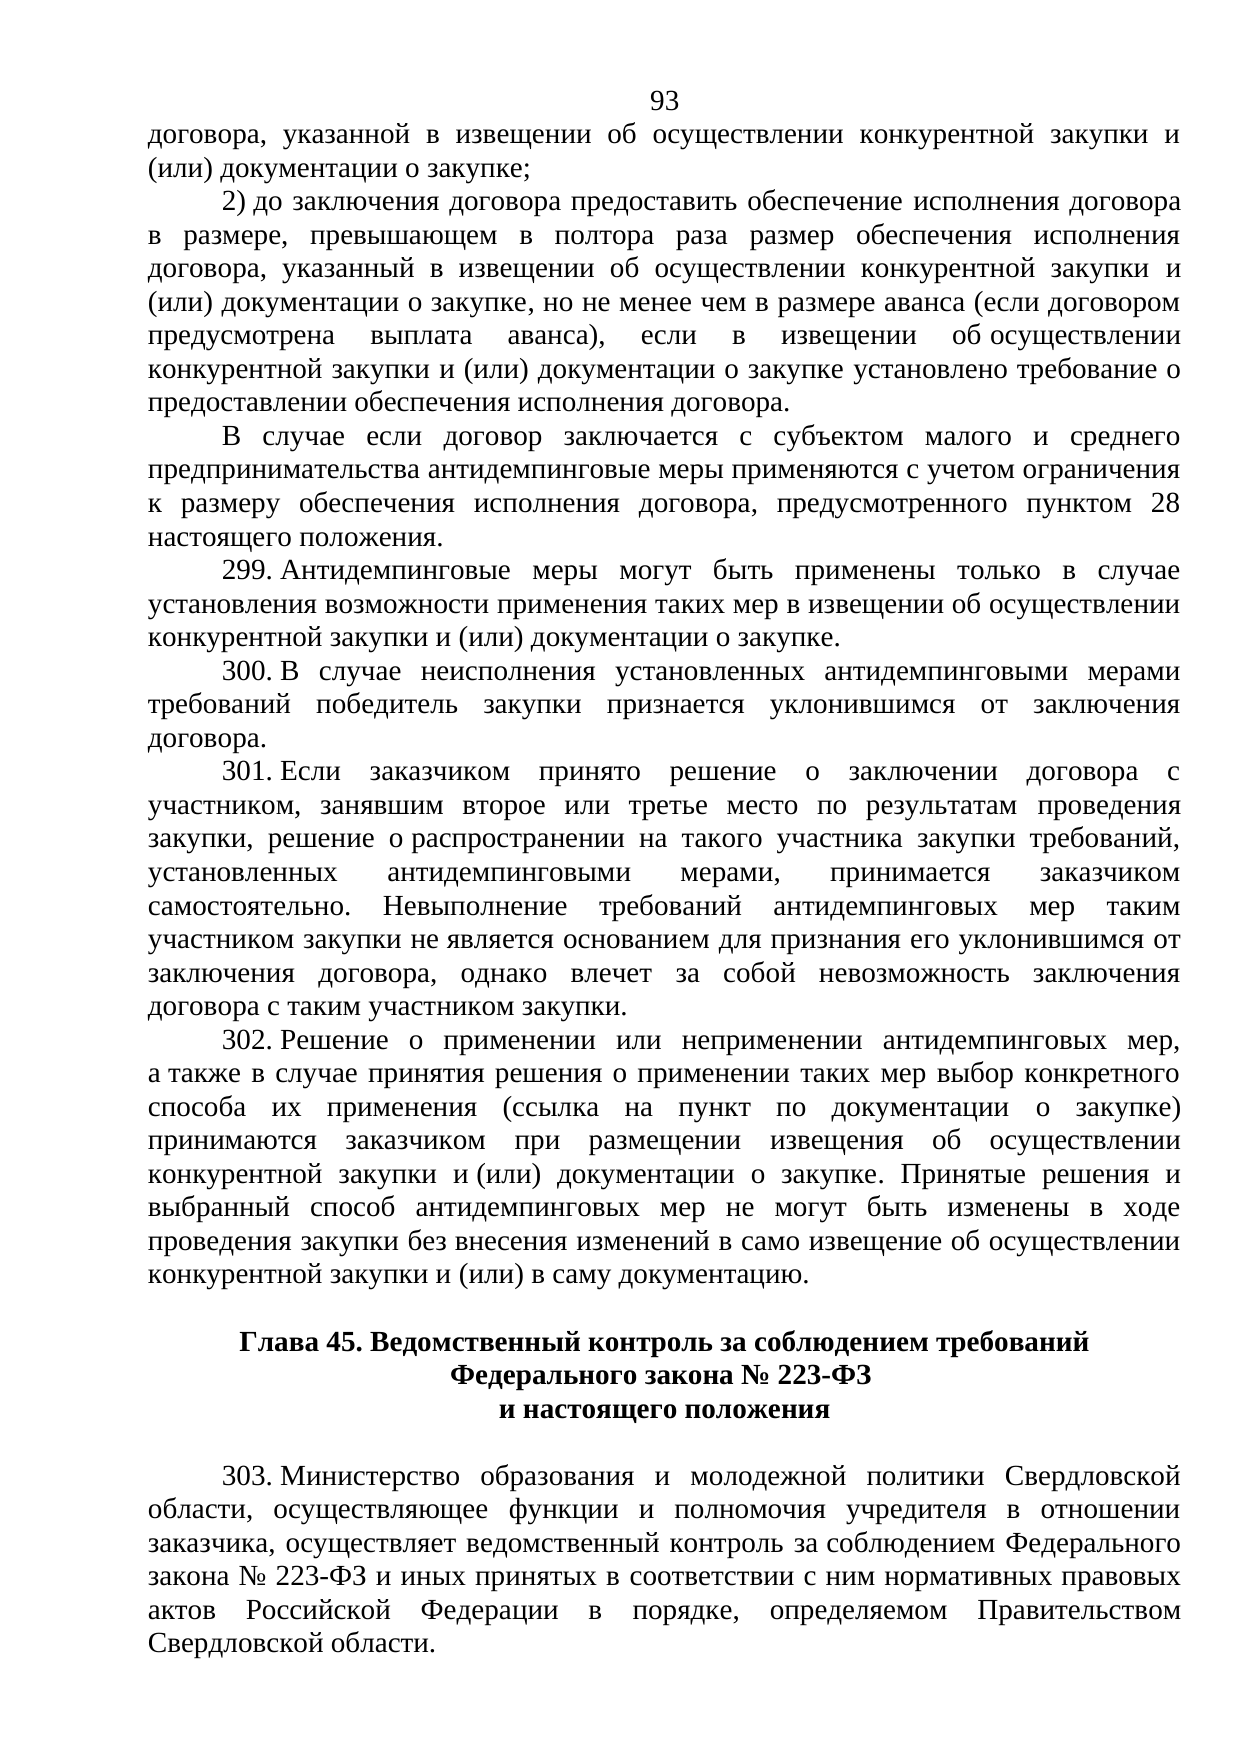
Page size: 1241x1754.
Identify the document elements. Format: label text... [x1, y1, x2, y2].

text 2) до заключения договора предоставить обеспечение исполнения договора в размере, превышающем в полтора раза размер обеспечения исполнения договора, указанный в извещении об осуществлении конкурентной закупки и (или) документации о закупке, но не менее чем в размере аванса (если договором предусмотрена выплата аванса), если в извещении об осуществлении конкурентной закупки и (или) документации о закупке установлено требование о предоставлении обеспечения исполнения договора. [148, 183, 1181, 418]
text В случае если договор заключается с субъектом малого и среднего предпринимательства антидемпинговые меры применяются с учетом ограничения к размеру обеспечения исполнения договора, предусмотренного пунктом 28 настоящего положения. [148, 418, 1181, 552]
text Глава 45. Ведомственный контроль за соблюдением требований [148, 1324, 1181, 1357]
text и настоящего положения [148, 1391, 1181, 1424]
text 303. Министерство образования и молодежной политики Свердловской области, осуществляющее функции и полномочия учредителя в отношении заказчика, осуществляет ведомственный контроль за соблюдением Федерального закона № 223-ФЗ и иных принятых в соответствии с ним нормативных правовых актов Российской Федерации в порядке, определяемом Правительством Свердловской области. [148, 1458, 1181, 1659]
text договора, указанной в извещении об осуществлении конкурентной закупки и (или) документации о закупке; [148, 116, 1181, 183]
text 301. Если заказчиком принято решение о заключении договора с участником, занявшим второе или третье место по результатам проведения закупки, решение о распространении на такого участника закупки требований, установленных антидемпинговыми мерами, принимается заказчиком самостоятельно. Невыполнение требований антидемпинговых мер таким участником закупки не является основанием для признания его уклонившимся от заключения договора, однако влечет за собой невозможность заключения договора с таким участником закупки. [148, 753, 1181, 1022]
text 299. Антидемпинговые меры могут быть применены только в случае установления возможности применения таких мер в извещении об осуществлении конкурентной закупки и (или) документации о закупке. [148, 552, 1181, 653]
text 302. Решение о применении или неприменении антидемпинговых мер, а также в случае принятия решения о применении таких мер выбор конкретного способа их применения (ссылка на пункт по документации о закупке) принимаются заказчиком при размещении извещения об осуществлении конкурентной закупки и (или) документации о закупке. Принятые решения и выбранный способ антидемпинговых мер не могут быть изменены в ходе проведения закупки без внесения изменений в само извещение об осуществлении конкурентной закупки и (или) в саму документацию. [148, 1022, 1181, 1290]
text 300. В случае неисполнения установленных антидемпинговыми мерами требований победитель закупки признается уклонившимся от заключения договора. [148, 653, 1181, 753]
text Федерального закона № 223-ФЗ [148, 1357, 1181, 1391]
